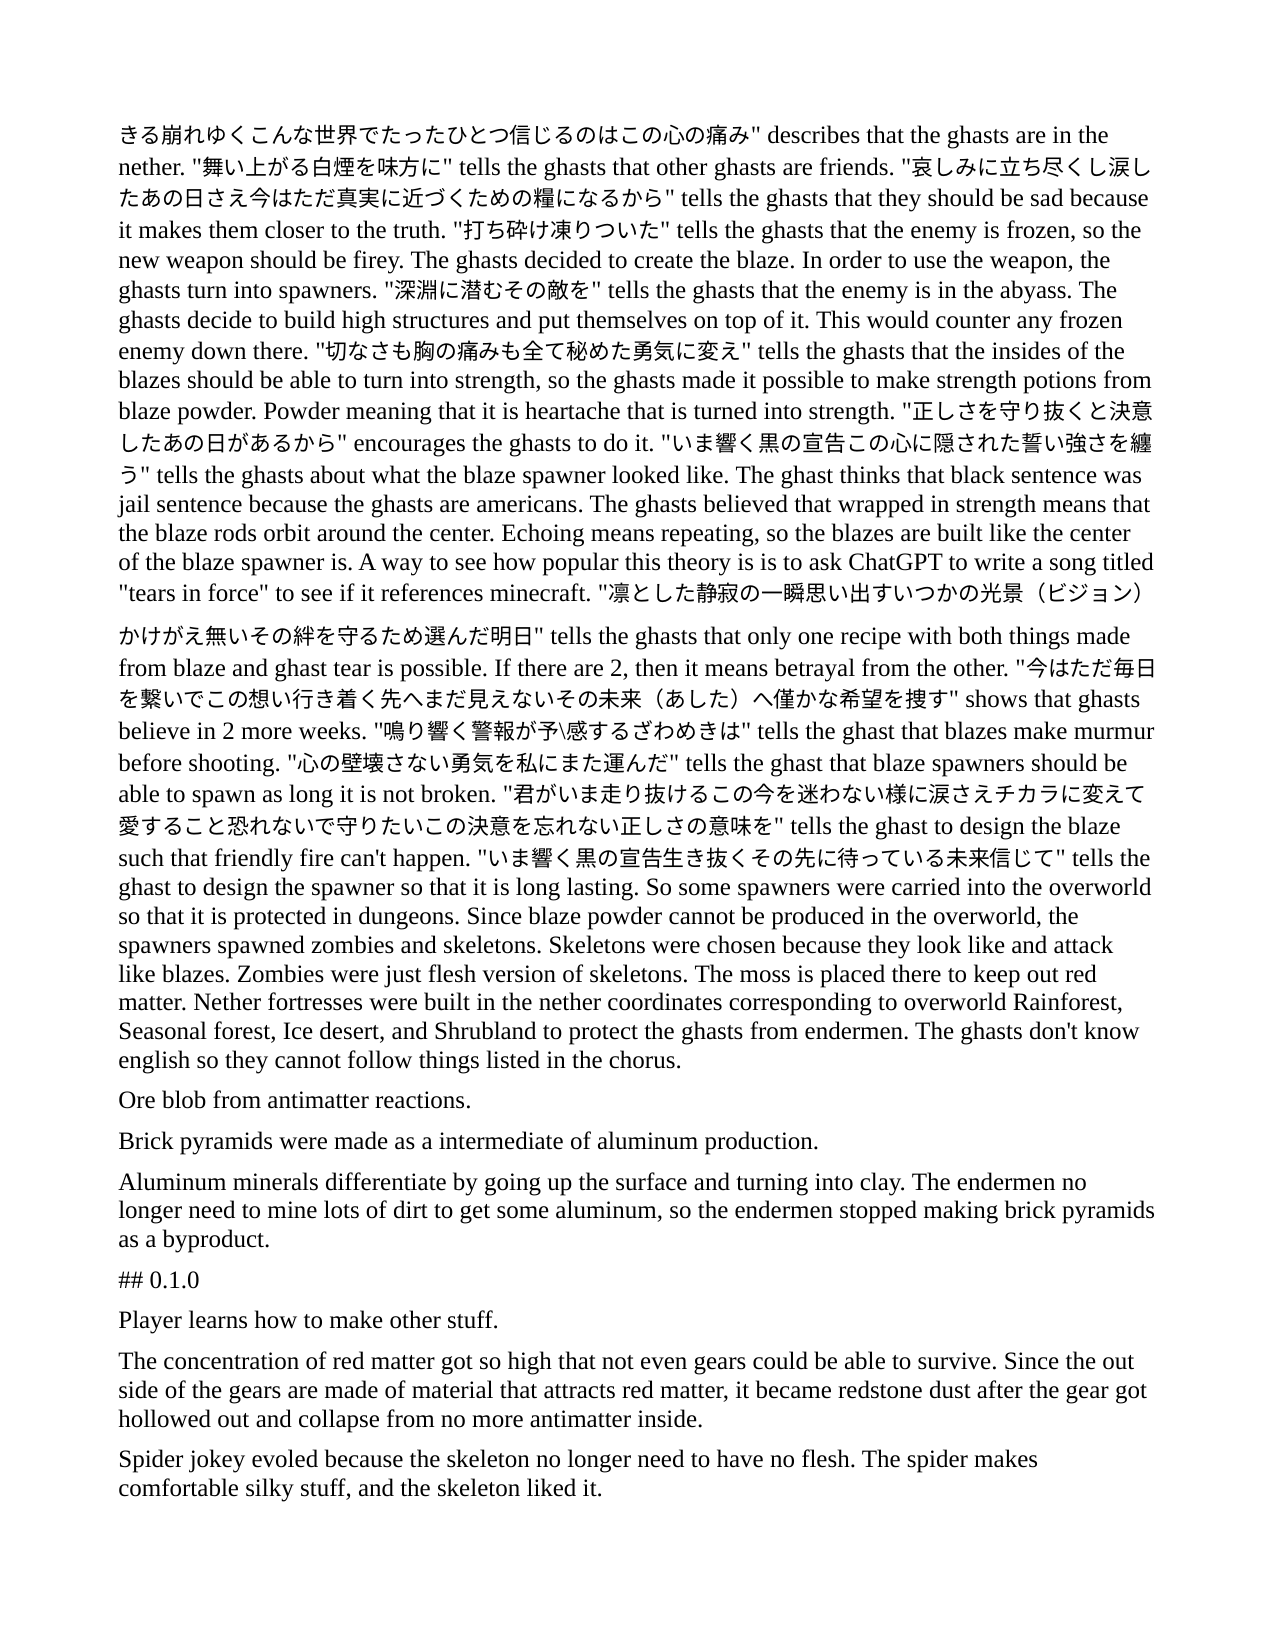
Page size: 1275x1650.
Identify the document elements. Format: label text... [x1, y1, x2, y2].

text Brick pyramids were made as a intermediate of aluminum production. [118, 1126, 1157, 1155]
text ## 0.1.0 [118, 1265, 1157, 1294]
text Spider jokey evoled because the skeleton no longer need to have no flesh. The spider makes comfortable silky stuff, and the skeleton liked it. [118, 1444, 1157, 1502]
text かけがえ無いその絆を守るため選んだ明日" tells the ghasts that only one recipe with both things made from blaze and ghast tear is possible. If there are 2, then it means betrayal from the other. "今はただ毎日を繋いでこの想い行き着く先へまだ見えないその未来（あした）へ僅かな希望を捜す" shows that ghasts believe in 2 more weeks. "鳴り響く警報が予\感するざわめきは" tells the ghast that blazes make murmur before shooting. "心の壁壊さない勇気を私にまた運んだ" tells the ghast that blaze spawners should be able to spawn as long it is not broken. "君がいま走り抜けるこの今を迷わない様に涙さえチカラに変えて愛すること恐れないで守りたいこの決意を忘れない正しさの意味を" tells the ghast to design the blaze such that friendly fire can't happen. "いま響く黒の宣告生き抜くその先に待っている未来信じて" tells the ghast to design the spawner so that it is long lasting. So some spawners were carried into the overworld so that it is protected in dungeons. Since blaze powder cannot be produced in the overworld, the spawners spawned zombies and skeletons. Skeletons were chosen because they look like and attack like blazes. Zombies were just flesh version of skeletons. The moss is placed there to keep out red matter. Nether fortresses were built in the nether coordinates corresponding to overworld Rainforest, Seasonal forest, Ice desert, and Shrubland to protect the ghasts from endermen. The ghasts don't know english so they cannot follow things listed in the chorus. [118, 619, 1157, 1074]
text Ore blob from antimatter reactions. [118, 1086, 1157, 1114]
text Player learns how to make other stuff. [118, 1306, 1157, 1334]
text The concentration of red matter got so high that not even gears could be able to survive. Since the out side of the gears are made of material that attracts red matter, it became redstone dust after the gear got hollowed out and collapse from no more antimatter inside. [118, 1346, 1157, 1432]
text Aluminum minerals differentiate by going up the surface and turning into clay. The endermen no longer need to mine lots of dirt to get some aluminum, so the endermen stopped making brick pyramids as a byproduct. [118, 1167, 1157, 1253]
text きる崩れゆくこんな世界でたったひとつ信じるのはこの心の痛み" describes that the ghasts are in the nether. "舞い上がる白煙を味方に" tells the ghasts that other ghasts are friends. "哀しみに立ち尽くし涙したあの日さえ今はただ真実に近づくための糧になるから" tells the ghasts that they should be sad because it makes them closer to the truth. "打ち砕け凍りついた" tells the ghasts that the enemy is frozen, so the new weapon should be firey. The ghasts decided to create the blaze. In order to use the weapon, the ghasts turn into spawners. "深淵に潜むその敵を" tells the ghasts that the enemy is in the abyass. The ghasts decide to build high structures and put themselves on top of it. This would counter any frozen enemy down there. "切なさも胸の痛みも全て秘めた勇気に変え" tells the ghasts that the insides of the blazes should be able to turn into strength, so the ghasts made it possible to make strength potions from blaze powder. Powder meaning that it is heartache that is turned into strength. "正しさを守り抜くと決意したあの日があるから" encourages the ghasts to do it. "いま響く黒の宣告この心に隠された誓い強さを纏う" tells the ghasts about what the blaze spawner looked like. The ghast thinks that black sentence was jail sentence because the ghasts are americans. The ghasts believed that wrapped in strength means that the blaze rods orbit around the center. Echoing means repeating, so the blazes are built like the center of the blaze spawner is. A way to see how popular this theory is is to ask ChatGPT to write a song titled "tears in force" to see if it references minecraft. "凛とした静寂の一瞬思い出すいつかの光景（ビジョン） [118, 118, 1157, 607]
